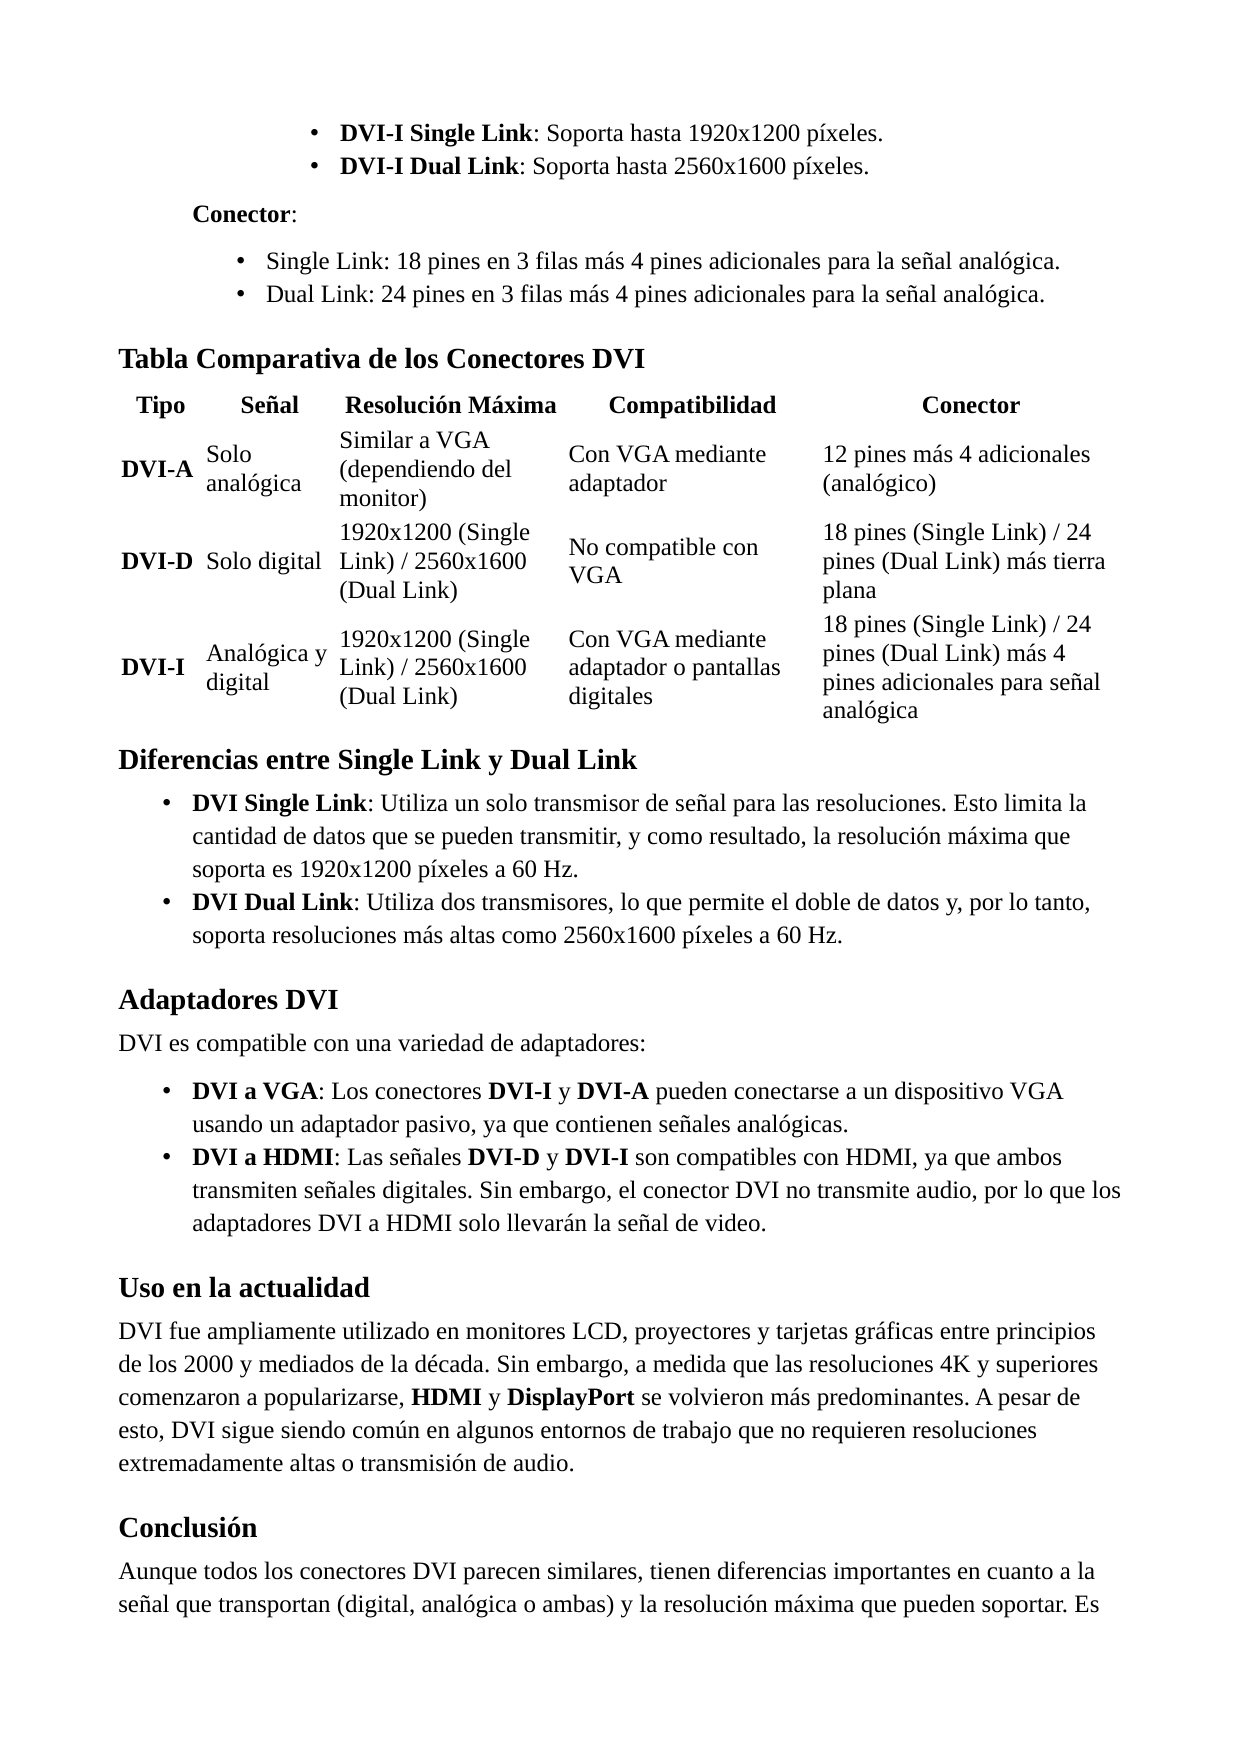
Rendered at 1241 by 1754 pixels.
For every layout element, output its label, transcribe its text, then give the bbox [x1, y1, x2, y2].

table_cell Con VGA mediante adaptador o pantallas digitales [565, 606, 819, 727]
table_cell 18 pines (Single Link) / 24 pines (Dual Link) más 4 pines adicionales para señal analógica [820, 606, 1122, 727]
table_cell Con VGA mediante adaptador [565, 422, 819, 514]
text DVI es compatible con una variedad de adaptadores: [118, 1028, 1122, 1057]
subtitle Tabla Comparativa de los Conectores DVI [118, 342, 1122, 375]
list DVI a VGA: Los conectores DVI-I y DVI-A pueden conectarse a un dispositivo VGA usando un adaptador pasivo, ya que contienen señales analógicas. [162, 1076, 1122, 1137]
subtitle Conclusión [118, 1510, 1122, 1544]
table_cell Similar a VGA (dependiendo del monitor) [336, 422, 565, 514]
table_cell 1920x1200 (Single Link) / 2560x1600 (Dual Link) [336, 606, 565, 727]
text DVI fue ampliamente utilizado en monitores LCD, proyectores y tarjetas gráficas entre principios de los 2000 y mediados de la década. Sin embargo, a medida que las resoluciones 4K y superiores comenzaron a popularizarse, HDMI y DisplayPort se volvieron más predominantes. A pesar de esto, DVI sigue siendo común en algunos entornos de trabajo que no requieren resoluciones extremadamente altas o transmisión de audio. [118, 1316, 1122, 1477]
subtitle Adaptadores DVI [118, 982, 1122, 1016]
list DVI-I Dual Link: Soporta hasta 2560x1600 píxeles. [310, 151, 1122, 180]
subtitle Uso en la actualidad [118, 1270, 1122, 1303]
table_cell Solo digital [203, 514, 336, 606]
table_header Conector [820, 388, 1122, 422]
subtitle Diferencias entre Single Link y Dual Link [118, 742, 1122, 775]
table_header Señal [203, 388, 336, 422]
table_cell Analógica y digital [203, 606, 336, 727]
table_header Resolución Máxima [336, 388, 565, 422]
list DVI Dual Link: Utiliza dos transmisores, lo que permite el doble de datos y, por lo tanto, soporta resoluciones más altas como 2560x1600 píxeles a 60 Hz. [162, 887, 1122, 949]
table_cell 18 pines (Single Link) / 24 pines (Dual Link) más tierra plana [820, 514, 1122, 606]
list Conector: [162, 199, 1122, 227]
table_cell 1920x1200 (Single Link) / 2560x1600 (Dual Link) [336, 514, 565, 606]
list Single Link: 18 pines en 3 filas más 4 pines adicionales para la señal analógica. [236, 246, 1122, 275]
table_header Tipo [118, 388, 203, 422]
table_cell 12 pines más 4 adicionales (analógico) [820, 422, 1122, 514]
table_cell No compatible con VGA [565, 514, 819, 606]
table_cell DVI-D [118, 514, 203, 606]
table_header Compatibilidad [565, 388, 819, 422]
table_cell Solo analógica [203, 422, 336, 514]
text Aunque todos los conectores DVI parecen similares, tienen diferencias importantes en cuanto a la señal que transportan (digital, analógica o ambas) y la resolución máxima que pueden soportar. Es [118, 1556, 1122, 1618]
list DVI-I Single Link: Soporta hasta 1920x1200 píxeles. [310, 118, 1122, 147]
table_cell DVI-I [118, 606, 203, 727]
table_cell DVI-A [118, 422, 203, 514]
list Dual Link: 24 pines en 3 filas más 4 pines adicionales para la señal analógica. [236, 279, 1122, 308]
list DVI Single Link: Utiliza un solo transmisor de señal para las resoluciones. Esto limita la cantidad de datos que se pueden transmitir, y como resultado, la resolución máxima que soporta es 1920x1200 píxeles a 60 Hz. [162, 788, 1122, 883]
list DVI a HDMI: Las señales DVI-D y DVI-I son compatibles con HDMI, ya que ambos transmiten señales digitales. Sin embargo, el conector DVI no transmite audio, por lo que los adaptadores DVI a HDMI solo llevarán la señal de video. [162, 1142, 1122, 1237]
